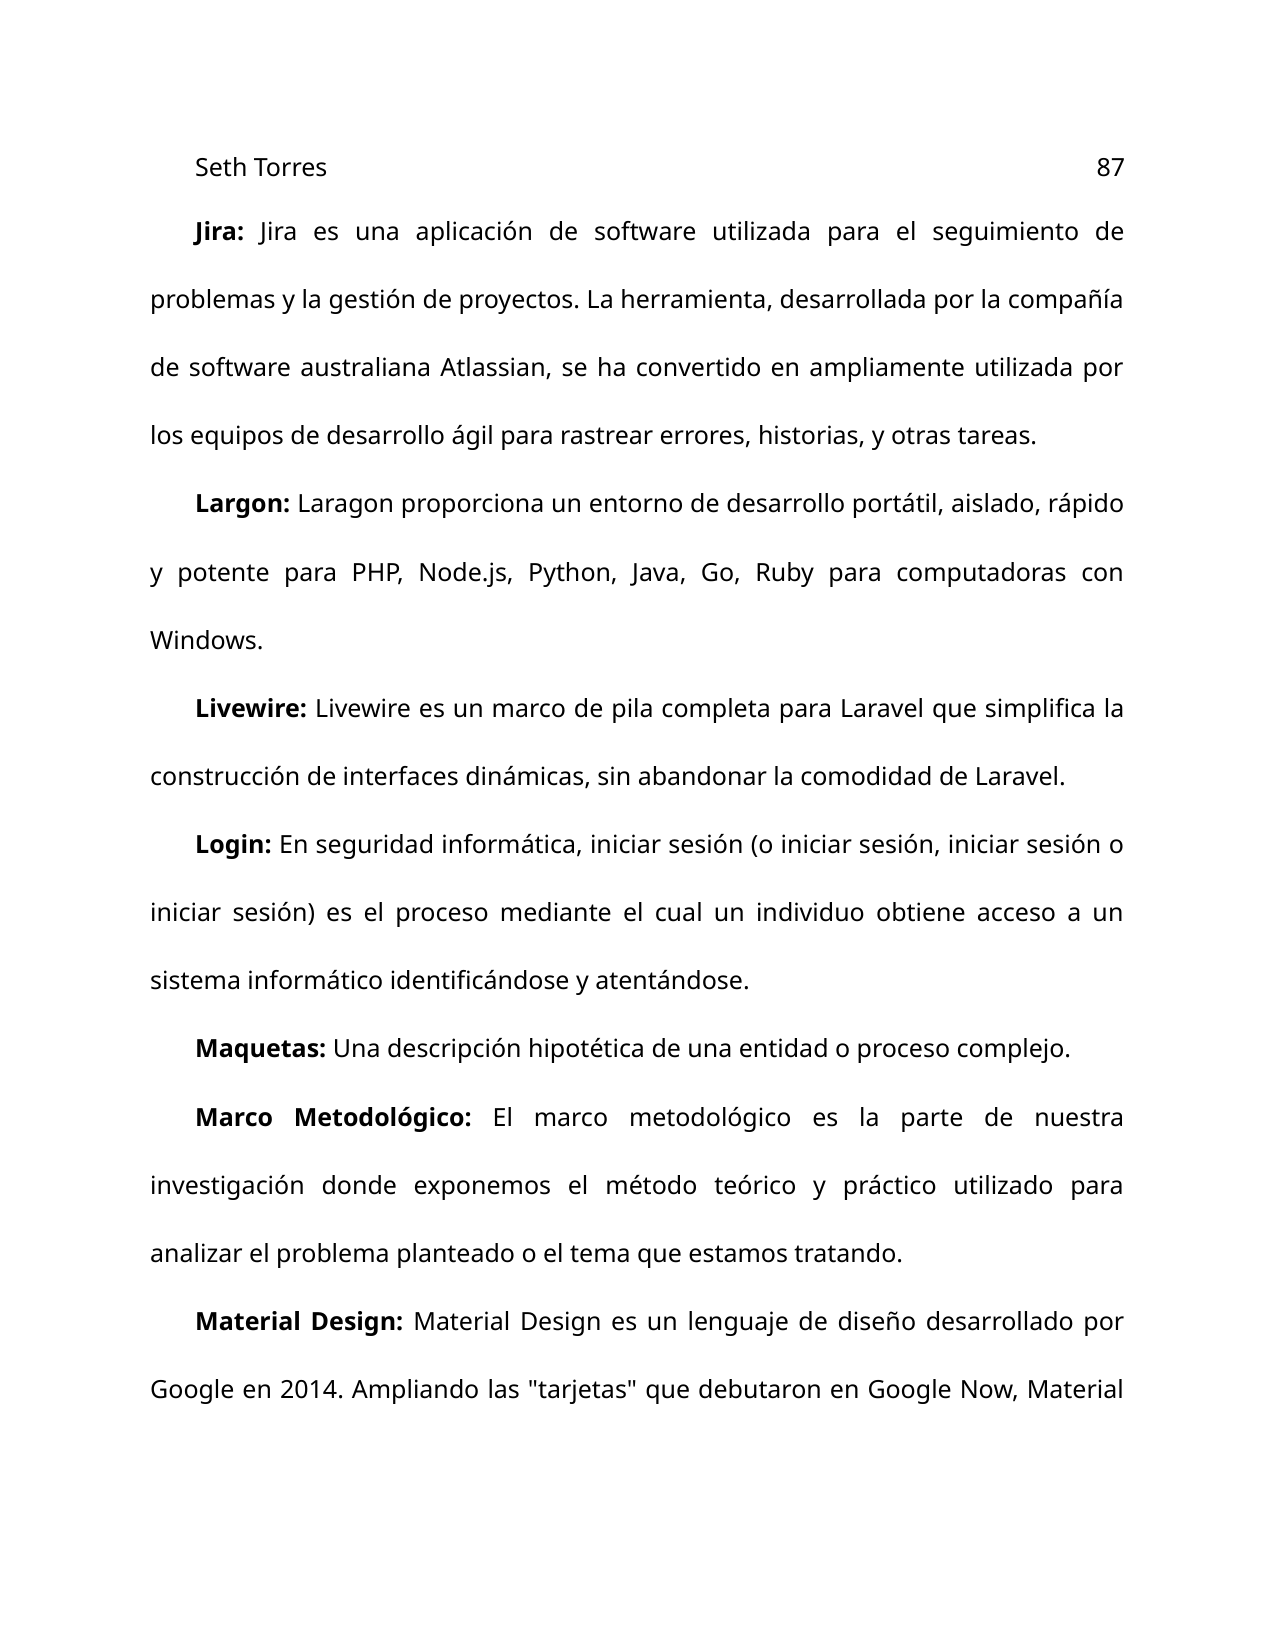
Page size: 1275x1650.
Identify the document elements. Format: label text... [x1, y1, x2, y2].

text Livewire: Livewire es un marco de pila completa para Laravel que simplifica la construcción de interfaces dinámicas, sin abandonar la comodidad de Laravel. [150, 690, 1125, 793]
text Largon: Laragon proporciona un entorno de desarrollo portátil, aislado, rápido y potente para PHP, Node.js, Python, Java, Go, Ruby para computadoras con Windows. [150, 486, 1125, 656]
text Maquetas: Una descripción hipotética de una entidad o proceso complejo. [150, 1031, 1125, 1065]
text Login: En seguridad informática, iniciar sesión (o iniciar sesión, iniciar sesión o iniciar sesión) es el proceso mediante el cual un individuo obtiene acceso a un sistema informático identificándose y atentándose. [150, 827, 1125, 997]
text Marco Metodológico: El marco metodológico es la parte de nuestra investigación donde exponemos el método teórico y práctico utilizado para analizar el problema planteado o el tema que estamos tratando. [150, 1099, 1125, 1269]
text Material Design: Material Design es un lenguaje de diseño desarrollado por Google en 2014. Ampliando las "tarjetas" que debutaron en Google Now, Material [150, 1303, 1125, 1406]
text Jira: Jira es una aplicación de software utilizada para el seguimiento de problemas y la gestión de proyectos. La herramienta, desarrollada por la compañía de software australiana Atlassian, se ha convertido en ampliamente utilizada por los equipos de desarrollo ágil para rastrear errores, historias, y otras tareas. [150, 213, 1125, 452]
